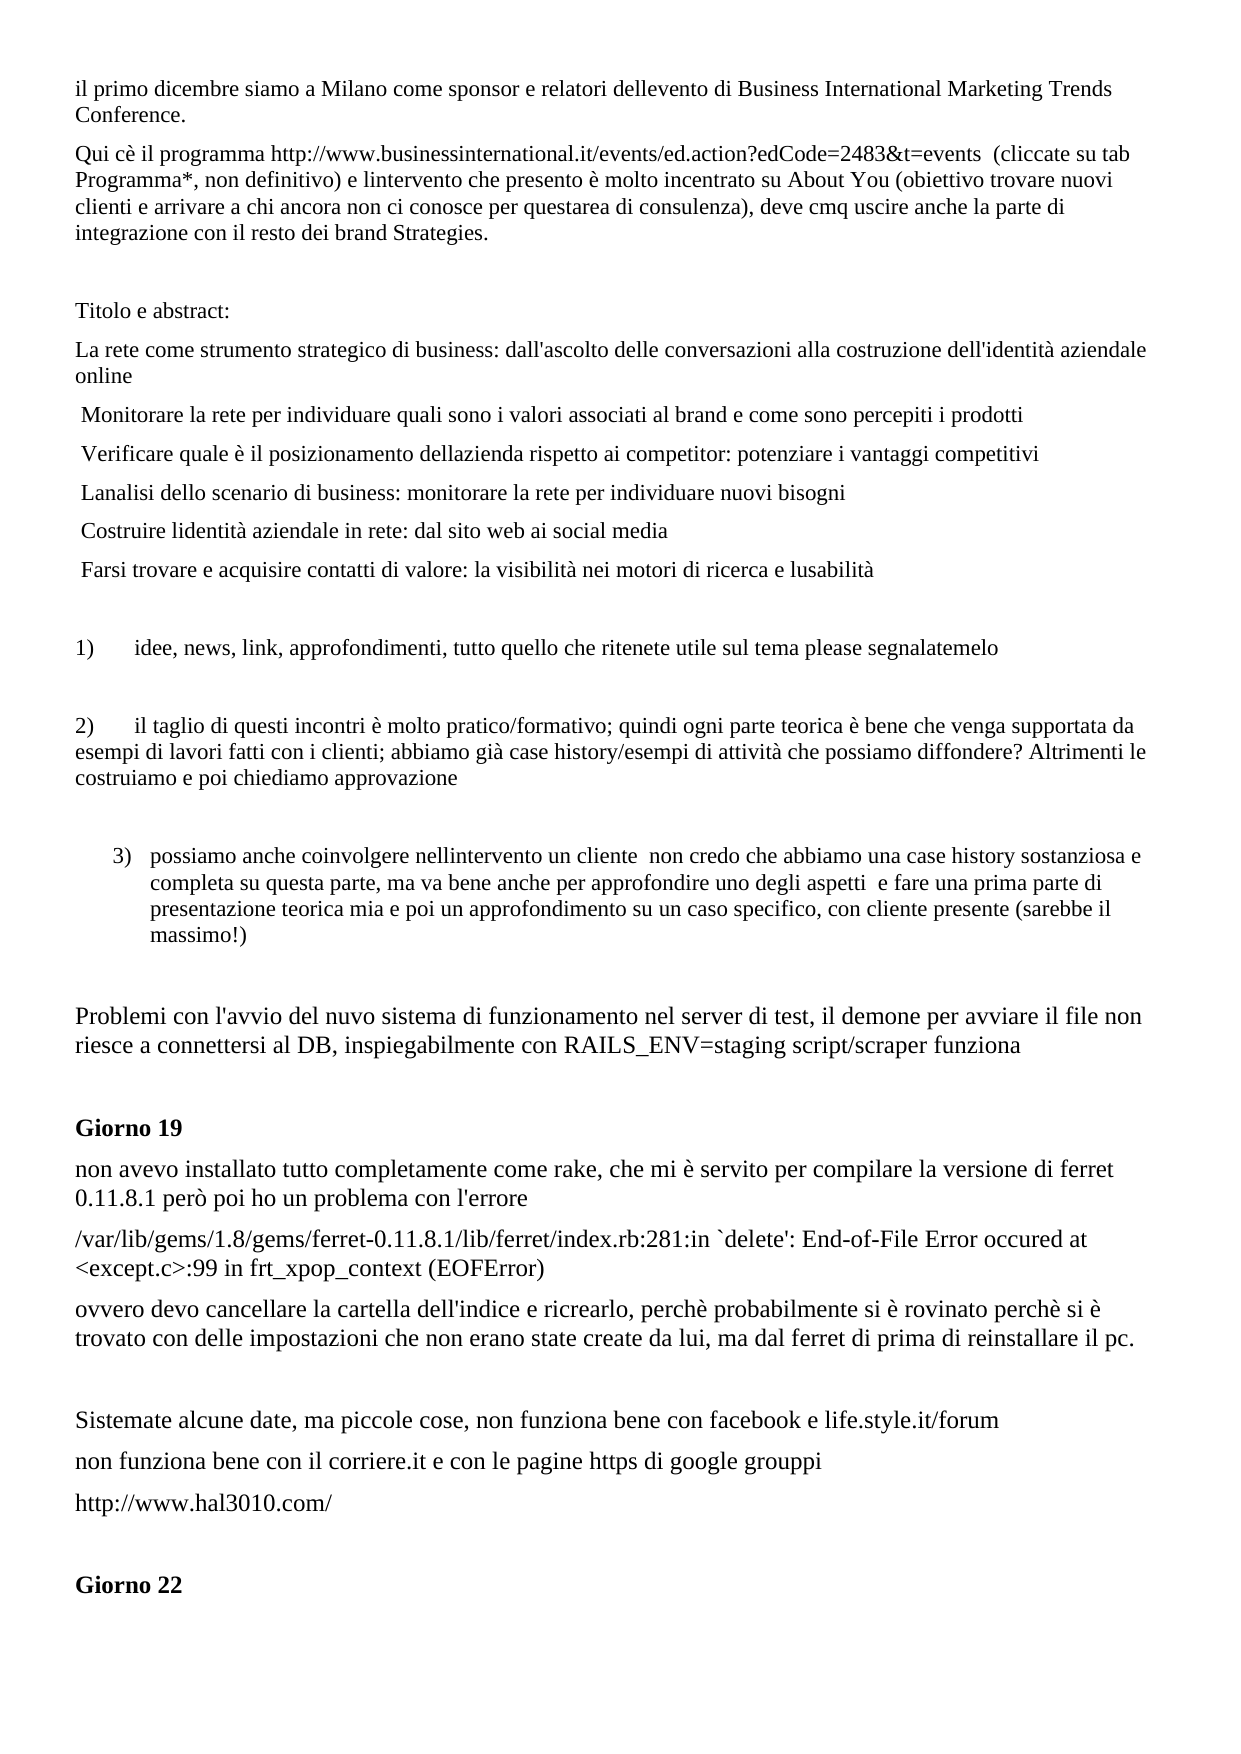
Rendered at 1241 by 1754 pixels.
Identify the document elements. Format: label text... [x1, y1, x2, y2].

text Giorno 22 [75, 1570, 1162, 1599]
text /var/lib/gems/1.8/gems/ferret-0.11.8.1/lib/ferret/index.rb:281:in `delete': End-of-File Error occured at <except.c>:99 in frt_xpop_context (EOFError) [75, 1224, 1162, 1281]
text Giorno 19 [75, 1113, 1162, 1141]
text non funziona bene con il corriere.it e con le pagine https di google grouppi [75, 1446, 1162, 1475]
text Qui cè il programma http://www.businessinternational.it/events/ed.action?edCode=2483&t=events (cliccate su tab Programma*, non definitivo) e lintervento che presento è molto incentrato su About You (obiettivo trovare nuovi clienti e arrivare a chi ancora non ci conosce per questarea di consulenza), deve cmq uscire anche la parte di integrazione con il resto dei brand Strategies. [75, 140, 1162, 246]
text il primo dicembre siamo a Milano come sponsor e relatori dellevento di Business International Marketing Trends Conference. [75, 75, 1162, 128]
list possiamo anche coinvolgere nellintervento un cliente  non credo che abbiamo una case history sostanziosa e completa su questa parte, ma va bene anche per approfondire uno degli aspetti  e fare una prima parte di presentazione teorica mia e poi un approfondimento su un caso specifico, con cliente presente (sarebbe il massimo!) [112, 842, 1162, 948]
text non avevo installato tutto completamente come rake, che mi è servito per compilare la versione di ferret 0.11.8.1 però poi ho un problema con l'errore [75, 1154, 1162, 1211]
text Problemi con l'avvio del nuvo sistema di funzionamento nel server di test, il demone per avviare il file non riesce a connettersi al DB, inspiegabilmente con RAILS_ENV=staging script/scraper funziona [75, 1001, 1162, 1059]
text  Verificare quale è il posizionamento dellazienda rispetto ai competitor: potenziare i vantaggi competitivi [75, 440, 1162, 466]
text  Lanalisi dello scenario di business: monitorare la rete per individuare nuovi bisogni [75, 479, 1162, 505]
text  Monitorare la rete per individuare quali sono i valori associati al brand e come sono percepiti i prodotti [75, 401, 1162, 427]
text La rete come strumento strategico di business: dall'ascolto delle conversazioni alla costruzione dell'identità aziendale online [75, 336, 1162, 388]
text http://www.hal3010.com/ [75, 1488, 1162, 1516]
text  Costruire lidentità aziendale in rete: dal sito web ai social media [75, 517, 1162, 544]
text ovvero devo cancellare la cartella dell'indice e ricrearlo, perchè probabilmente si è rovinato perchè si è trovato con delle impostazioni che non erano state create da lui, ma dal ferret di prima di reinstallare il pc. [75, 1294, 1162, 1351]
text Sistemate alcune date, ma piccole cose, non funziona bene con facebook e life.style.it/forum [75, 1405, 1162, 1434]
text  Farsi trovare e acquisire contatti di valore: la visibilità nei motori di ricerca e lusabilità [75, 556, 1162, 583]
text 1) idee, news, link, approfondimenti, tutto quello che ritenete utile sul tema please segnalatemelo [75, 634, 1162, 660]
text Titolo e abstract: [75, 297, 1162, 323]
text 2) il taglio di questi incontri è molto pratico/formativo; quindi ogni parte teorica è bene che venga supportata da esempi di lavori fatti con i clienti; abbiamo già case history/esempi di attività che possiamo diffondere? Altrimenti le costruiamo e poi chiediamo approvazione [75, 712, 1162, 791]
